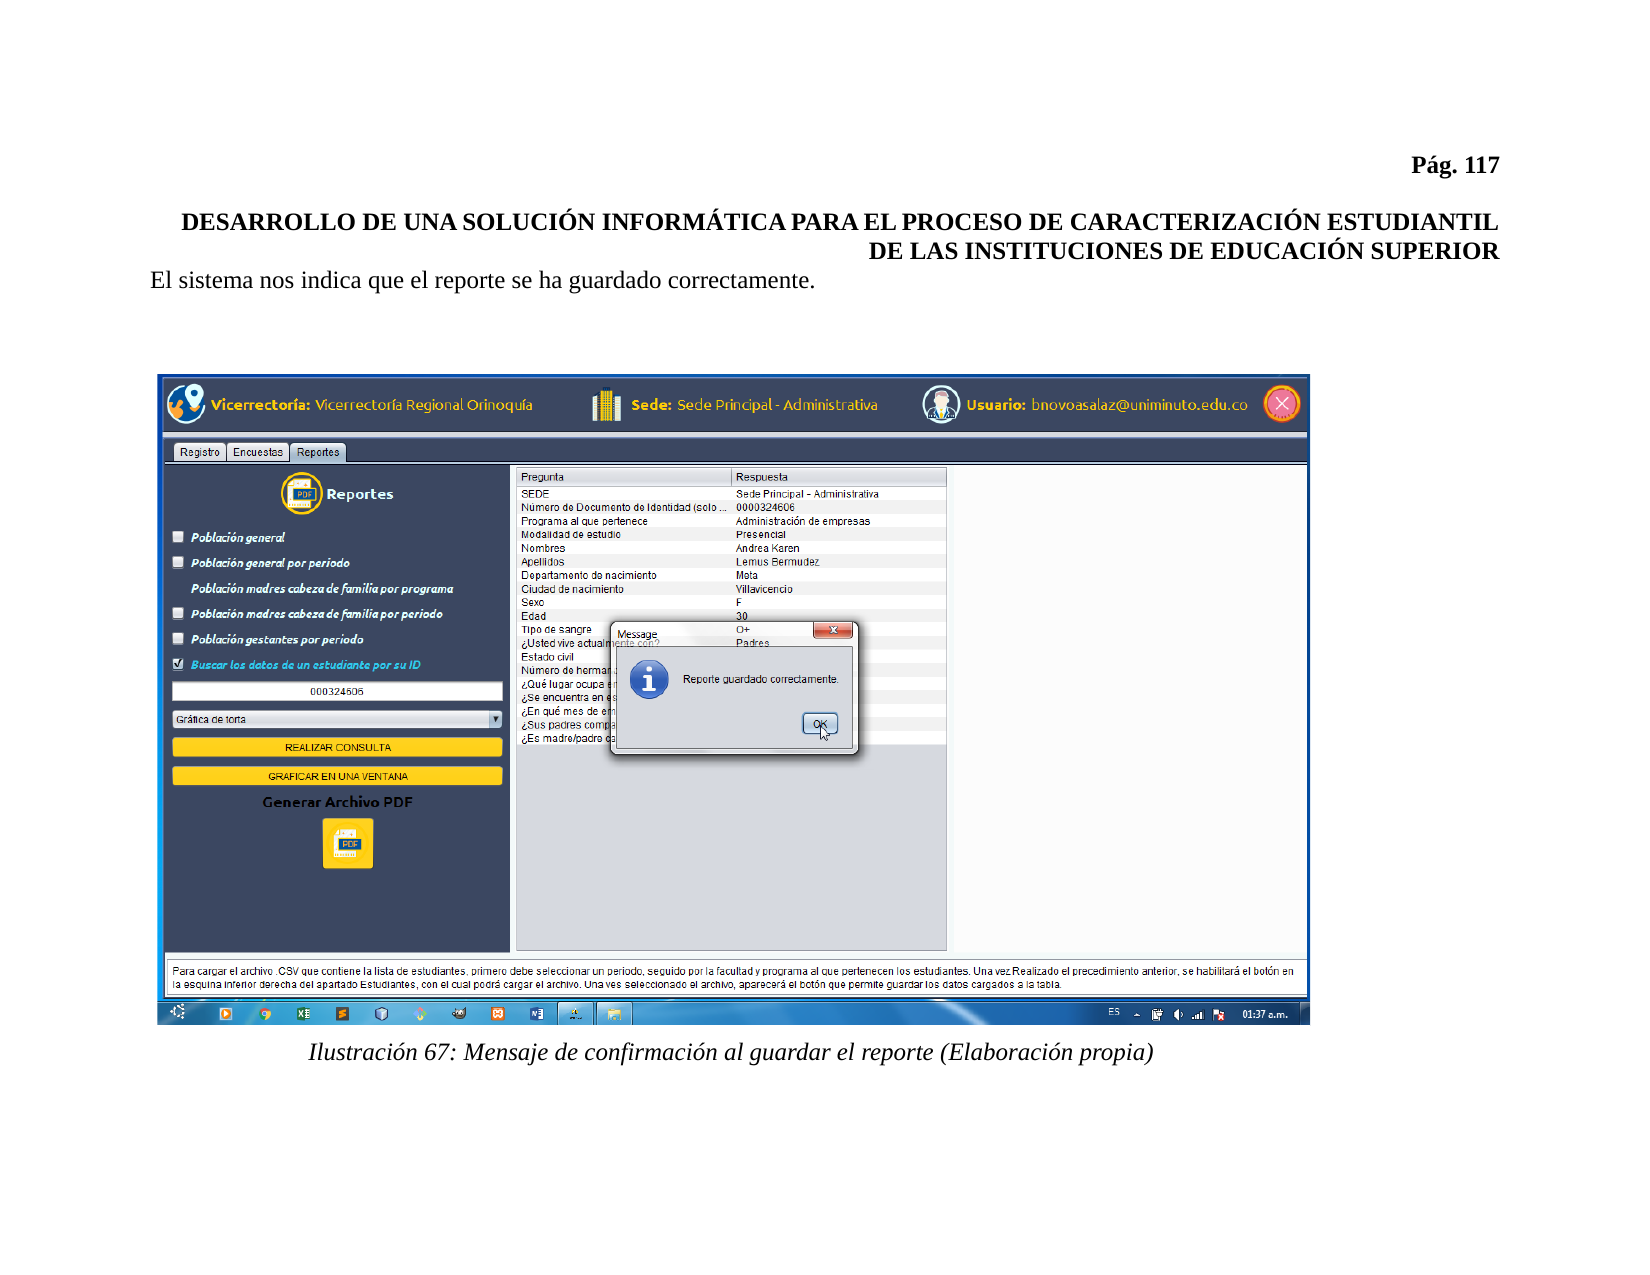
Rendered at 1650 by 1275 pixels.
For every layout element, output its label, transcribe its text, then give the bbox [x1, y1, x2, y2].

text El sistema nos indica que el reporte se ha guardado correctamente. [150, 265, 1500, 294]
text Ilustración 67: Mensaje de confirmación al guardar el reporte (Elaboración propia) [154, 1037, 1310, 1066]
picture [157, 374, 1310, 1025]
